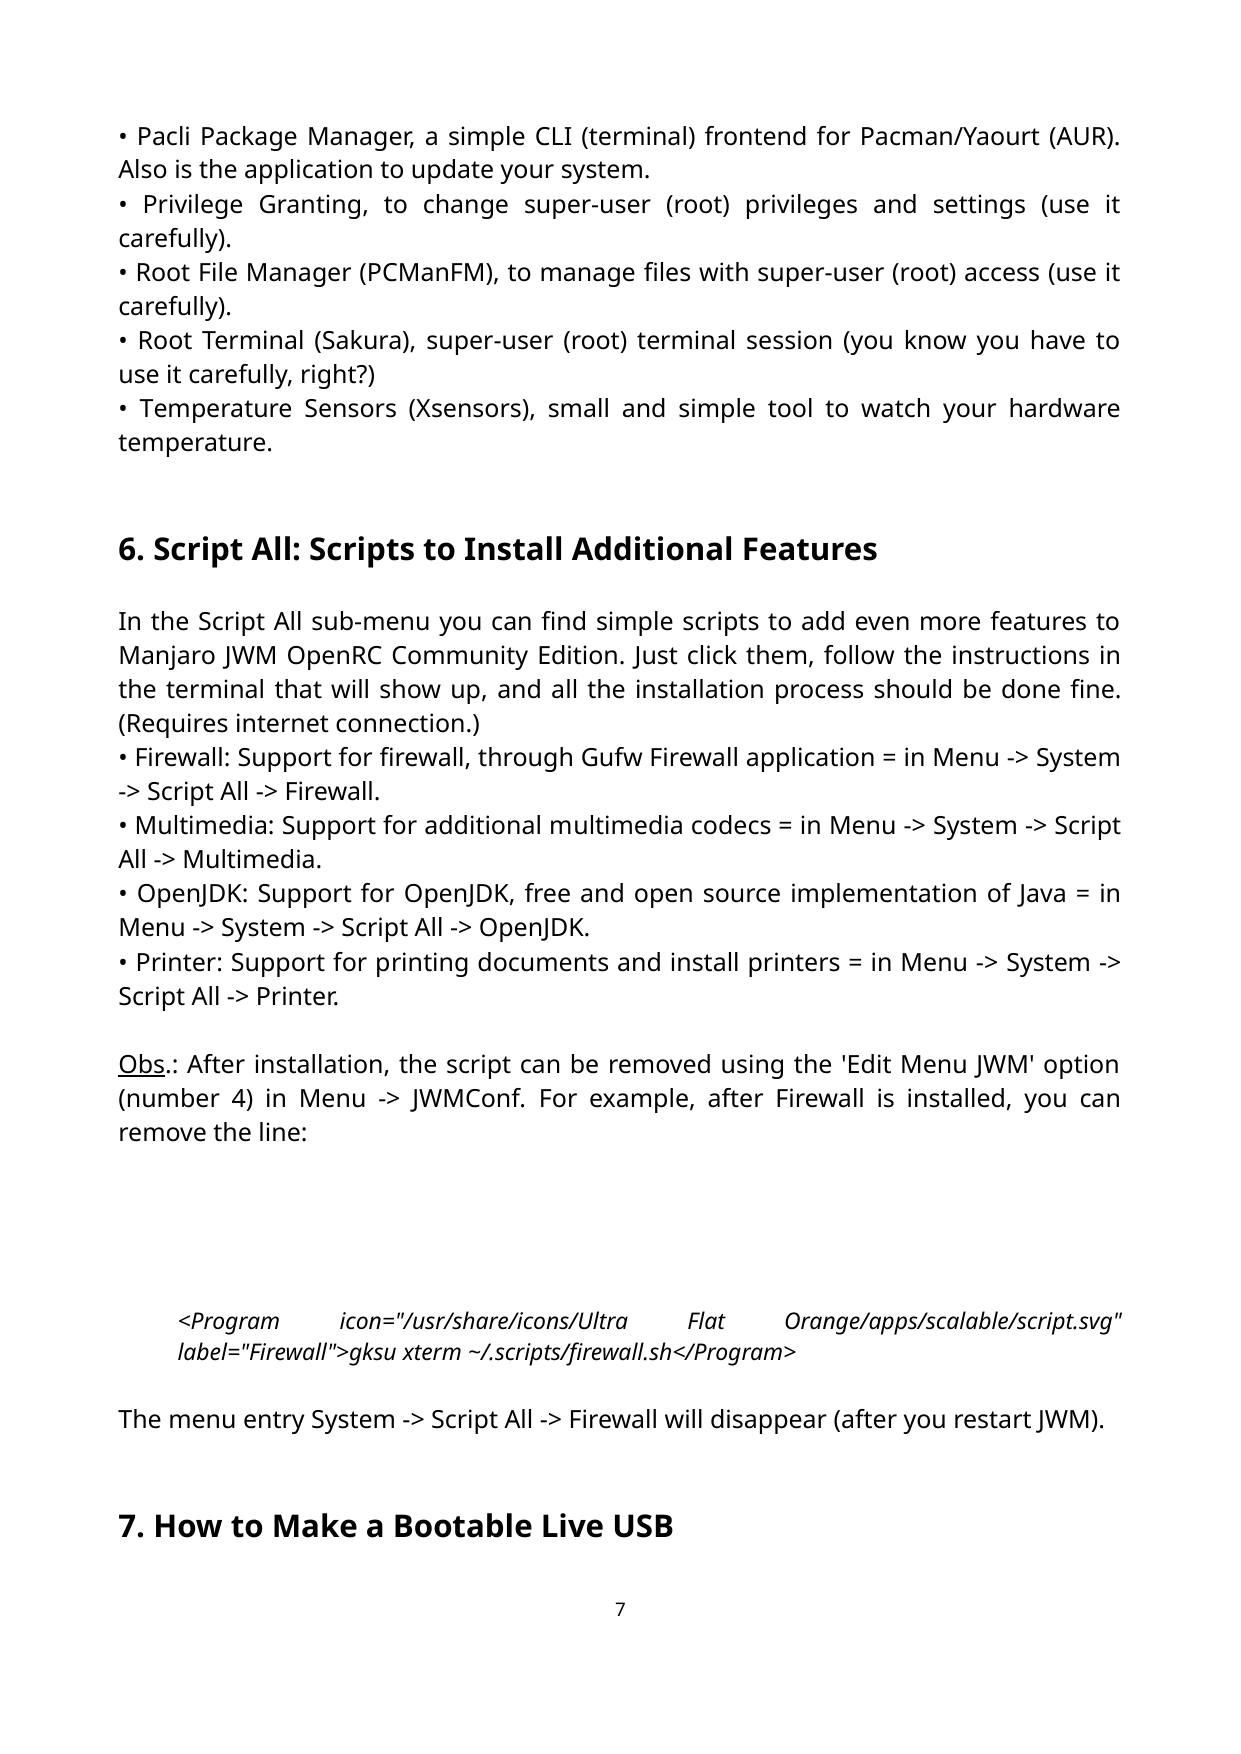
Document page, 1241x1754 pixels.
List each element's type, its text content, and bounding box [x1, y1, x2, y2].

text • OpenJDK: Support for OpenJDK, free and open source implementation of Java = in Menu -> System -> Script All -> OpenJDK. [118, 876, 1122, 944]
subtitle 6. Script All: Scripts to Install Additional Features [118, 527, 1122, 569]
text • Multimedia: Support for additional multimedia codecs = in Menu -> System -> Script All -> Multimedia. [118, 808, 1122, 876]
text • Root Terminal (Sakura), super-user (root) terminal session (you know you have to use it carefully, right?) [118, 322, 1122, 391]
text • Printer: Support for printing documents and install printers = in Menu -> System -> Script All -> Printer. [118, 944, 1122, 1012]
subtitle 7. How to Make a Bootable Live USB [118, 1503, 1122, 1546]
text • Root File Manager (PCManFM), to manage files with super-user (root) access (use it carefully). [118, 254, 1122, 322]
text <Program icon="/usr/share/icons/Ultra Flat Orange/apps/scalable/script.svg" label="Firewall">gksu xterm ~/.scripts/firewall.sh</Program> [177, 1305, 1122, 1367]
text • Privilege Granting, to change super-user (root) privileges and settings (use it carefully). [118, 186, 1122, 254]
text • Firewall: Support for firewall, through Gufw Firewall application = in Menu -> System -> Script All -> Firewall. [118, 740, 1122, 808]
text Obs.: After installation, the script can be removed using the 'Edit Menu JWM' option (number 4) in Menu -> JWMConf. For example, after Firewall is installed, you can remove the line: [118, 1046, 1122, 1148]
text • Temperature Sensors (Xsensors), small and simple tool to watch your hardware temperature. [118, 391, 1122, 459]
text • Pacli Package Manager, a simple CLI (terminal) frontend for Pacman/Yaourt (AUR). Also is the application to update your system. [118, 118, 1122, 186]
text In the Script All sub-menu you can find simple scripts to add even more features to Manjaro JWM OpenRC Community Edition. Just click them, follow the instructions in the terminal that will show up, and all the installation process should be done fine. (Requires internet connection.) [118, 603, 1122, 740]
text The menu entry System -> Script All -> Firewall will disappear (after you restart JWM). [118, 1401, 1122, 1435]
